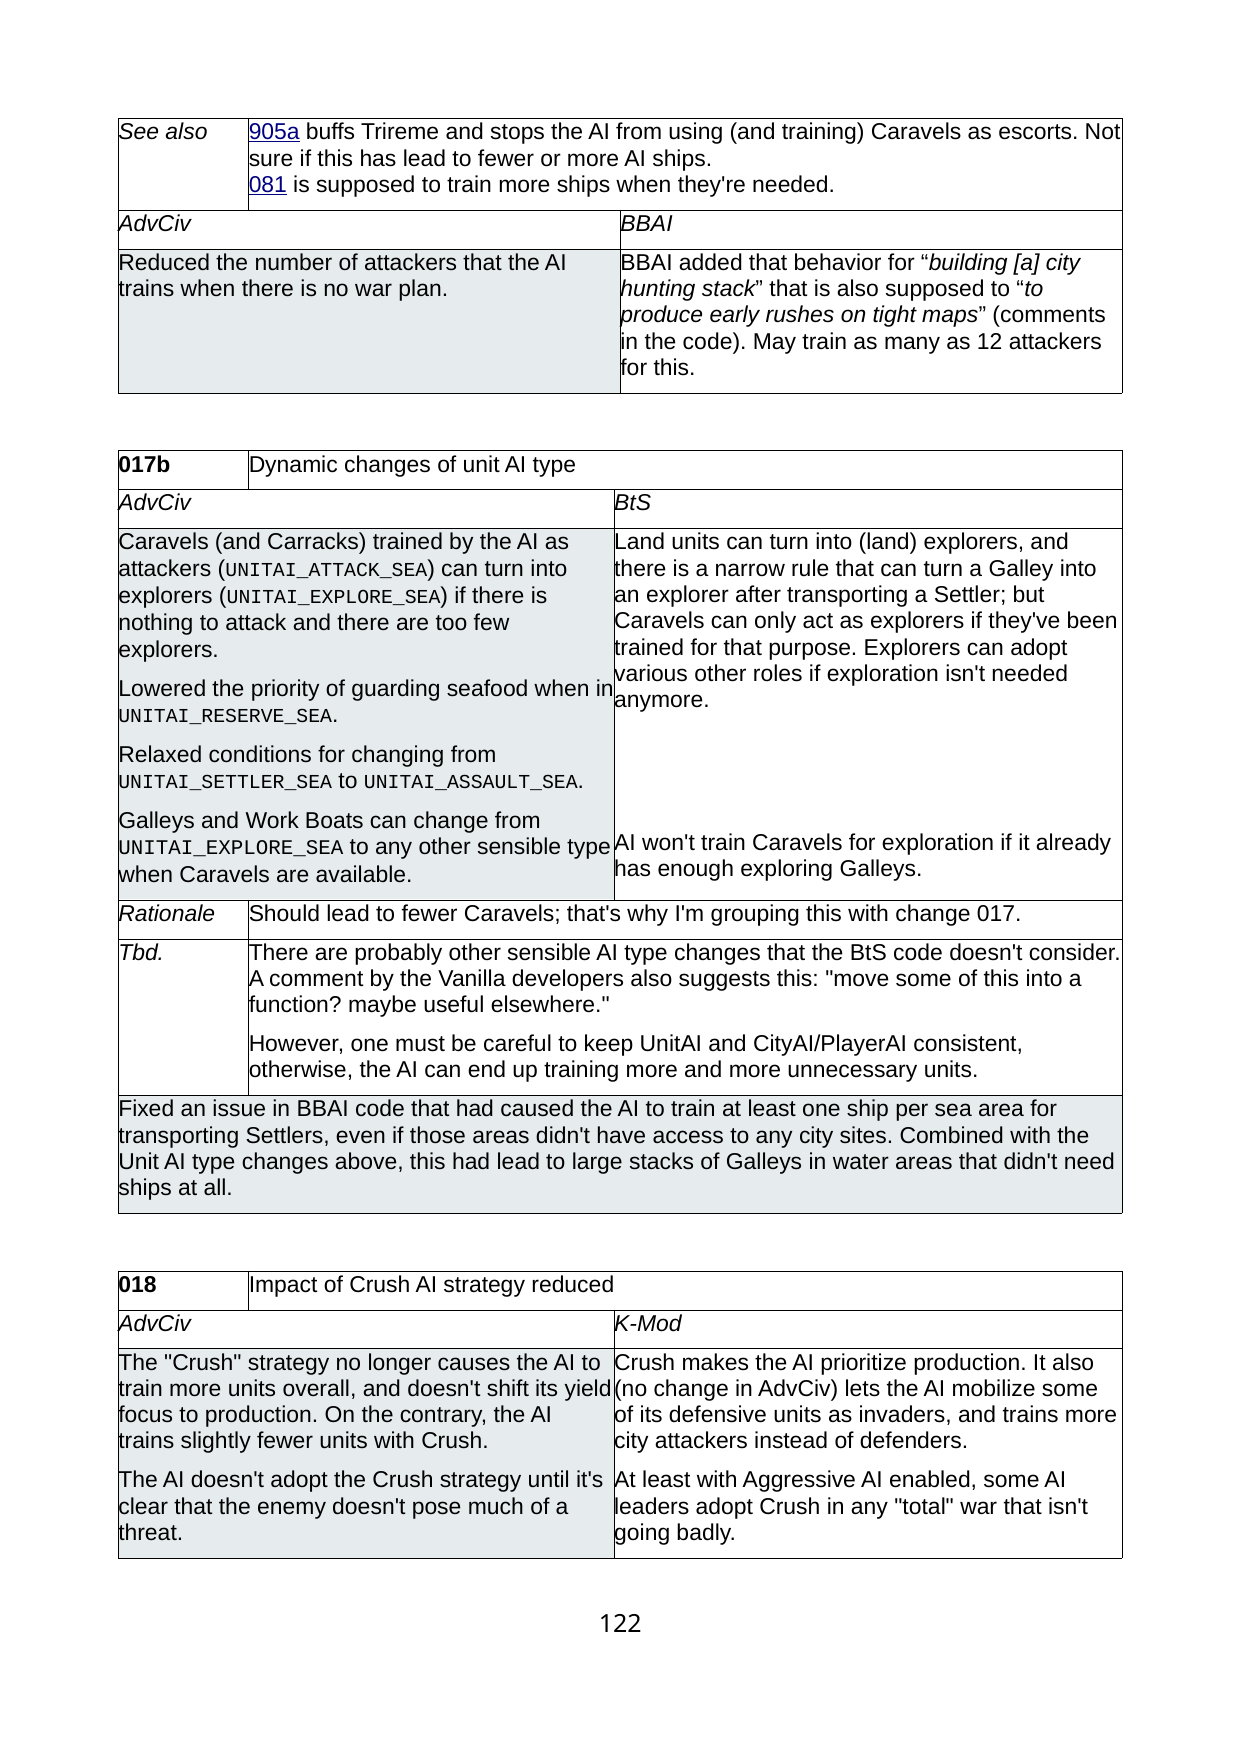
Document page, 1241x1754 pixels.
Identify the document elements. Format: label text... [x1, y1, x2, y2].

table_header 017b [119, 451, 248, 489]
table_cell AdvCiv [119, 211, 620, 248]
table_header Impact of Crush AI strategy reduced [249, 1272, 1122, 1309]
table_cell AdvCiv [119, 1311, 614, 1348]
table_cell 905a buffs Trireme and stops the AI from using (and training) Caravels as escorts. Not sure if this has lead to fewer or more AI ships. 081 is supposed to train more ships when they're needed. [249, 119, 1122, 210]
table_cell There are probably other sensible AI type changes that the BtS code doesn't consider. A comment by the Vanilla developers also suggests this: "move some of this into a function? maybe useful elsewhere." However, one must be careful to keep UnitAI and CityAI/PlayerAI consistent, otherwise, the AI can end up training more and more unnecessary units. [249, 940, 1122, 1095]
table_cell Reduced the number of attackers that the AI trains when there is no war plan. [119, 250, 620, 393]
table_cell Crush makes the AI prioritize production. It also (no change in AdvCiv) lets the AI mobilize some of its defensive units as invaders, and trains more city attackers instead of defenders. At least with Aggressive AI enabled, some AI leaders adopt Crush in any "total" war that isn't going badly. [615, 1349, 1122, 1558]
table_cell Land units can turn into (land) explorers, and there is a narrow rule that can turn a Galley into an explorer after transporting a Settler; but Caravels can only act as explorers if they've been trained for that purpose. Explorers can adopt various other roles if exploration isn't needed anymore. AI won't train Caravels for exploration if it already has enough exploring Galleys. [615, 529, 1122, 899]
table_header 018 [119, 1272, 248, 1309]
table_cell Fixed an issue in BBAI code that had caused the AI to train at least one ship per sea area for transporting Settlers, even if those areas didn't have access to any city sites. Combined with the Unit AI type changes above, this had lead to large stacks of Galleys in water areas that didn't need ships at all. [119, 1096, 1122, 1213]
table_cell See also [119, 119, 248, 210]
table_cell The "Crush" strategy no longer causes the AI to train more units overall, and doesn't shift its yield focus to production. On the contrary, the AI trains slightly fewer units with Crush. The AI doesn't adopt the Crush strategy until it's clear that the enemy doesn't pose much of a threat. [119, 1349, 614, 1558]
table_header Dynamic changes of unit AI type [249, 451, 1122, 489]
table_cell AdvCiv [119, 490, 614, 528]
table_cell Tbd. [119, 940, 248, 1095]
table_cell BtS [615, 490, 1122, 528]
table_cell K-Mod [615, 1311, 1122, 1348]
table_cell BBAI added that behavior for “building [a] city hunting stack” that is also supposed to “to produce early rushes on tight maps” (comments in the code). May train as many as 12 attackers for this. [621, 250, 1122, 393]
table_cell Caravels (and Carracks) trained by the AI as attackers (UNITAI_ATTACK_SEA) can turn into explorers (UNITAI_EXPLORE_SEA) if there is nothing to attack and there are too few explorers. Lowered the priority of guarding seafood when in UNITAI_RESERVE_SEA. Relaxed conditions for changing from UNITAI_SETTLER_SEA to UNITAI_ASSAULT_SEA. Galleys and Work Boats can change from UNITAI_EXPLORE_SEA to any other sensible type when Caravels are available. [119, 529, 614, 899]
table_cell BBAI [621, 211, 1122, 248]
table_cell Should lead to fewer Caravels; that's why I'm grouping this with change 017. [249, 901, 1122, 938]
table_cell Rationale [119, 901, 248, 938]
